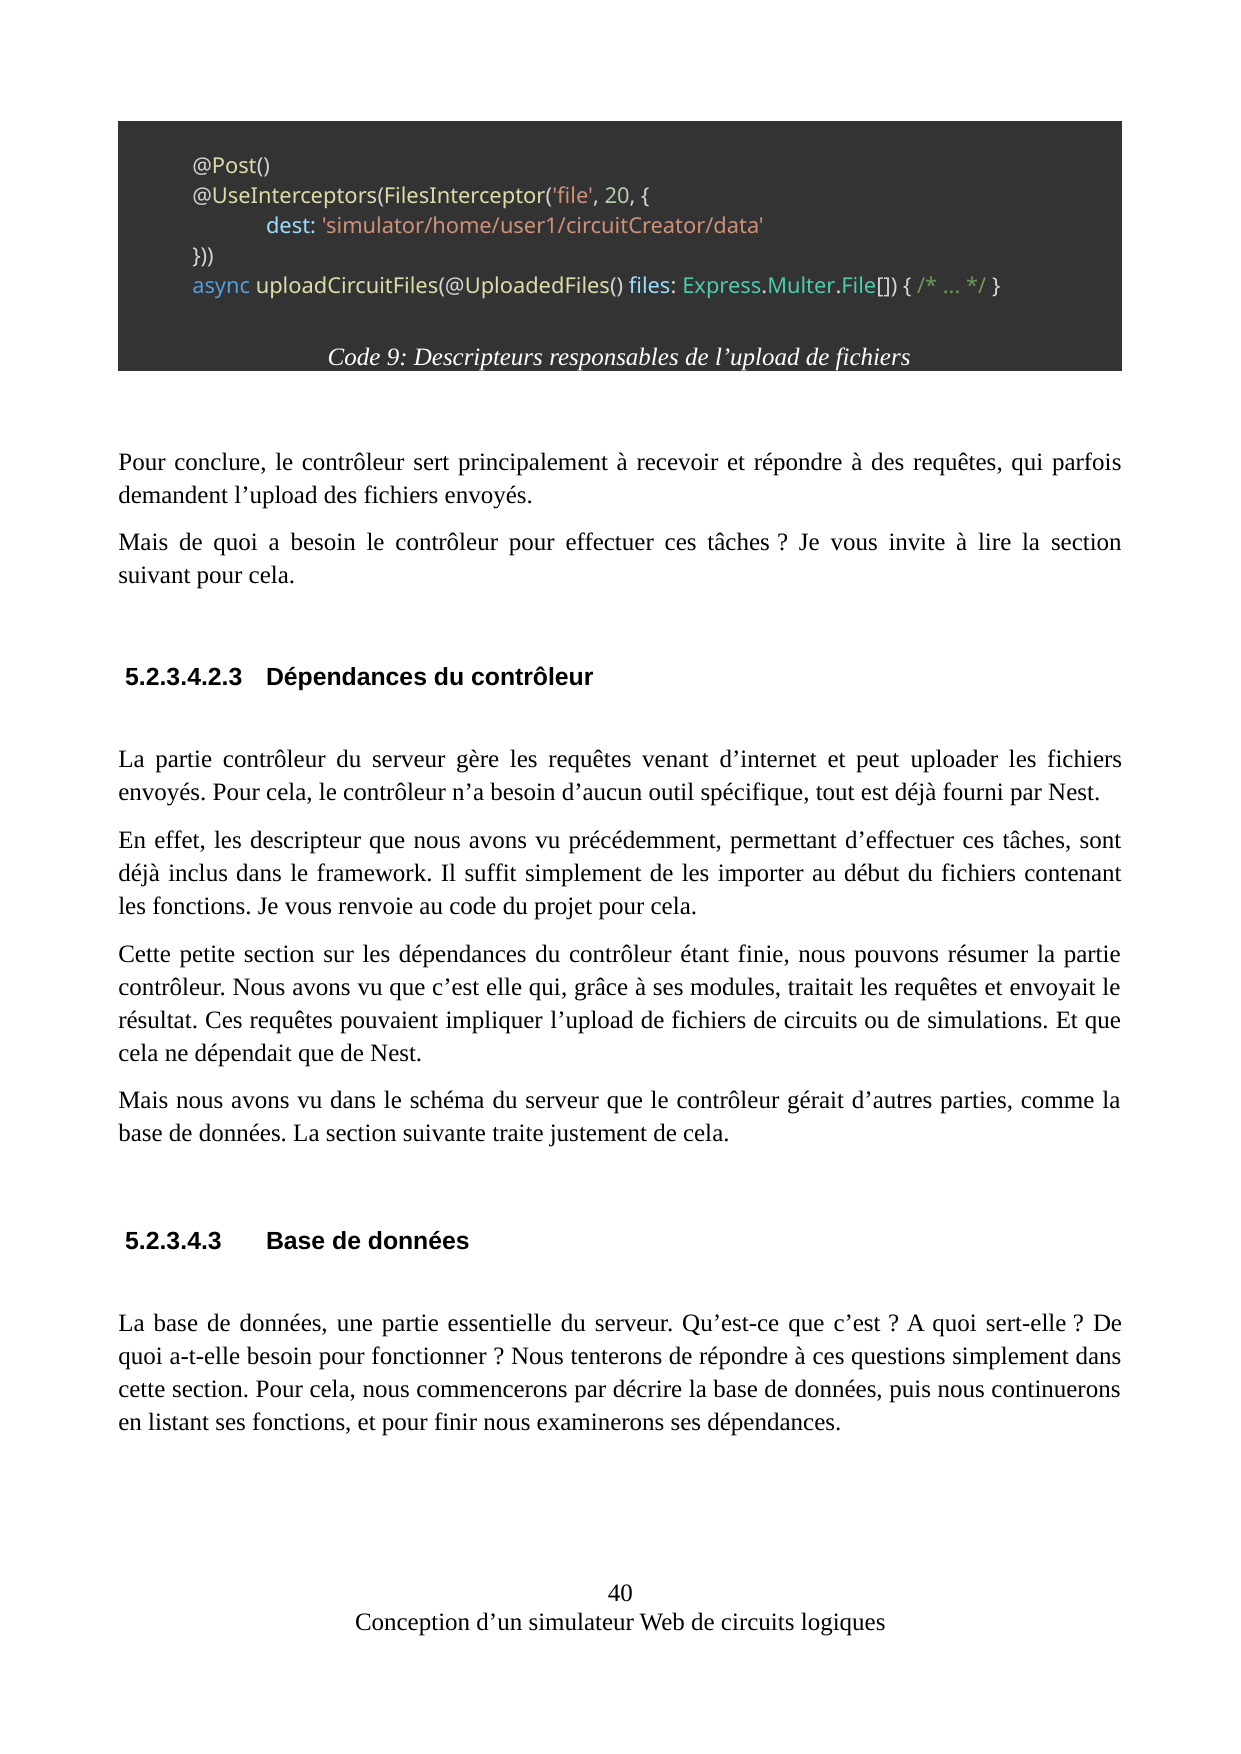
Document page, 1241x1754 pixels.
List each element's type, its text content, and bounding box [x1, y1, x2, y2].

text async uploadCircuitFiles(@UploadedFiles() files: Express.Multer.File[]) { /* ... */ } [118, 270, 1122, 299]
text @UseInterceptors(FilesInterceptor('file', 20, { [118, 180, 1122, 210]
text La base de données, une partie essentielle du serveur. Qu’est-ce que c’est ? A quoi sert-elle ? De quoi a-t-elle besoin pour fonctionner ? Nous tenterons de répondre à ces questions simplement dans cette section. Pour cela, nous commencerons par décrire la base de données, puis nous continuerons en listant ses fonctions, et pour finir nous examinerons ses dépendances. [118, 1308, 1122, 1436]
subtitle Dépendances du contrôleur [118, 662, 1122, 691]
text dest: 'simulator/home/user1/circuitCreator/data' [118, 210, 1122, 240]
text })) [118, 240, 1122, 270]
text Mais nous avons vu dans le schéma du serveur que le contrôleur gérait d’autres parties, comme la base de données. La section suivante traite justement de cela. [118, 1085, 1122, 1147]
text Cette petite section sur les dépendances du contrôleur étant finie, nous pouvons résumer la partie contrôleur. Nous avons vu que c’est elle qui, grâce à ses modules, traitait les requêtes et envoyait le résultat. Ces requêtes pouvaient impliquer l’upload de fichiers de circuits ou de simulations. Et que cela ne dépendait que de Nest. [118, 939, 1122, 1066]
subtitle Base de données [118, 1226, 1122, 1254]
text Mais de quoi a besoin le contrôleur pour effectuer ces tâches ? Je vous invite à lire la section suivant pour cela. [118, 527, 1122, 589]
text Pour conclure, le contrôleur sert principalement à recevoir et répondre à des requêtes, qui parfois demandent l’upload des fichiers envoyés. [118, 447, 1122, 509]
text Code 9: Descripteurs responsables de l’upload de fichiers [118, 342, 1122, 371]
text La partie contrôleur du serveur gère les requêtes venant d’internet et peut uploader les fichiers envoyés. Pour cela, le contrôleur n’a besoin d’aucun outil spécifique, tout est déjà fourni par Nest. [118, 744, 1122, 806]
text En effet, les descripteur que nous avons vu précédemment, permettant d’effectuer ces tâches, sont déjà inclus dans le framework. Il suffit simplement de les importer au début du fichiers contenant les fonctions. Je vous renvoie au code du projet pour cela. [118, 825, 1122, 920]
text @Post() [118, 151, 1122, 180]
